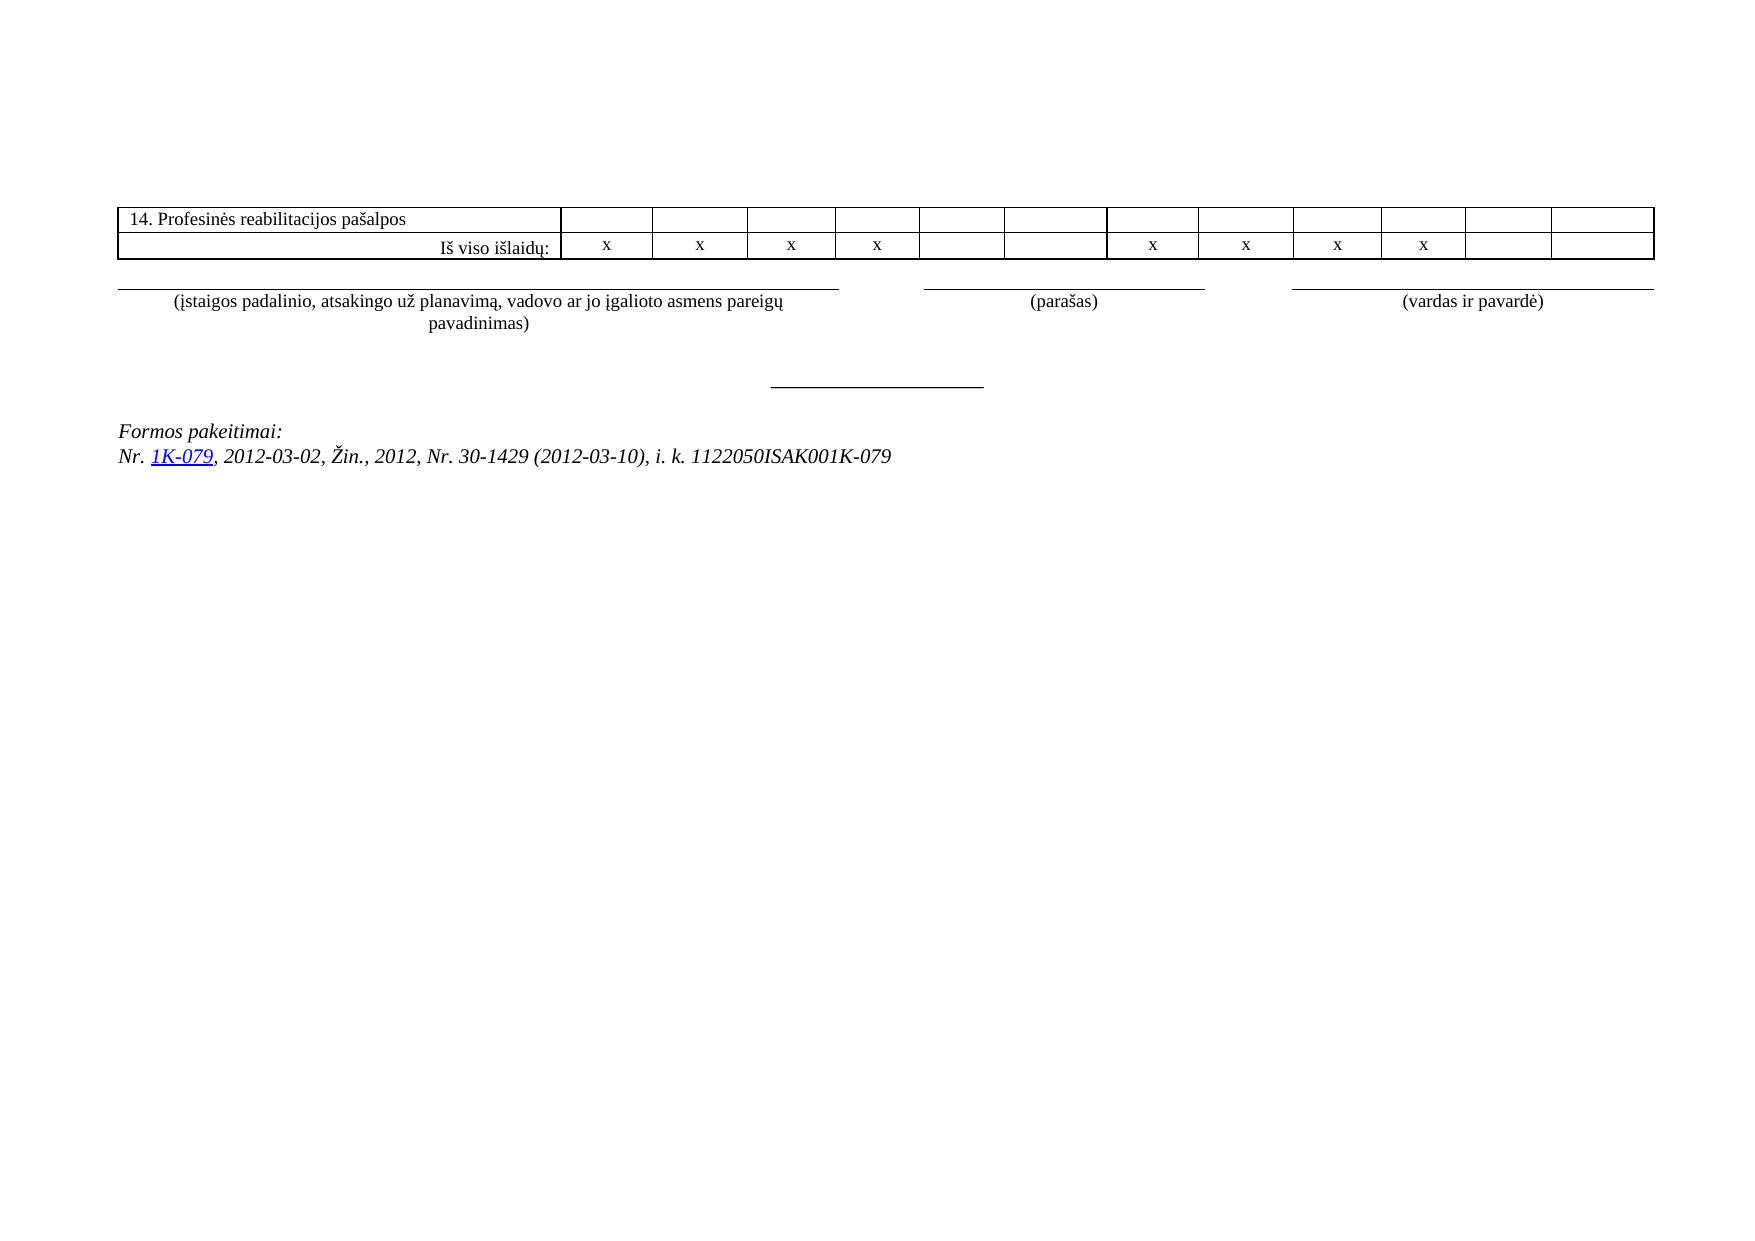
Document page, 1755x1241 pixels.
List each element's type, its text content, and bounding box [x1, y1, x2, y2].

text Formos pakeitimai: [118, 419, 1636, 443]
table_header (vardas ir pavardė) [1292, 290, 1653, 333]
table_cell [748, 208, 835, 232]
table_cell [653, 208, 747, 232]
table_cell 14. Profesinės reabilitacijos pašalpos [119, 208, 560, 232]
table_cell Iš viso išlaidų: [119, 233, 560, 258]
table_header [1205, 289, 1292, 333]
table_cell [562, 208, 652, 232]
table_header (įstaigos padalinio, atsakingo už planavimą, vadovo ar jo įgalioto asmens pareigų pavadinimas) [118, 290, 839, 333]
text _________________ [118, 362, 1636, 391]
table_cell [920, 208, 1004, 232]
table_cell x [748, 233, 835, 258]
table_cell [1466, 208, 1551, 232]
table_cell x [1294, 233, 1381, 258]
table_cell x [836, 233, 919, 258]
table_header [839, 289, 923, 333]
table_cell [1005, 233, 1106, 258]
table_cell [920, 233, 1004, 258]
table_cell [1552, 208, 1653, 232]
table_cell x [562, 233, 652, 258]
table_cell x [1199, 233, 1293, 258]
table_cell [1466, 233, 1551, 258]
table_cell [1108, 208, 1198, 232]
table_cell [1294, 208, 1381, 232]
table_cell [1199, 208, 1293, 232]
table_cell x [1108, 233, 1198, 258]
text Nr. 1K-079, 2012-03-02, Žin., 2012, Nr. 30-1429 (2012-03-10), i. k. 1122050ISAK001K-079 [118, 443, 1636, 468]
table_cell x [653, 233, 747, 258]
table_cell [1005, 208, 1106, 232]
table_cell [836, 208, 919, 232]
table_cell x [1382, 233, 1465, 258]
table_header (parašas) [924, 290, 1204, 333]
table_cell [1382, 208, 1465, 232]
table_cell [1552, 233, 1653, 258]
